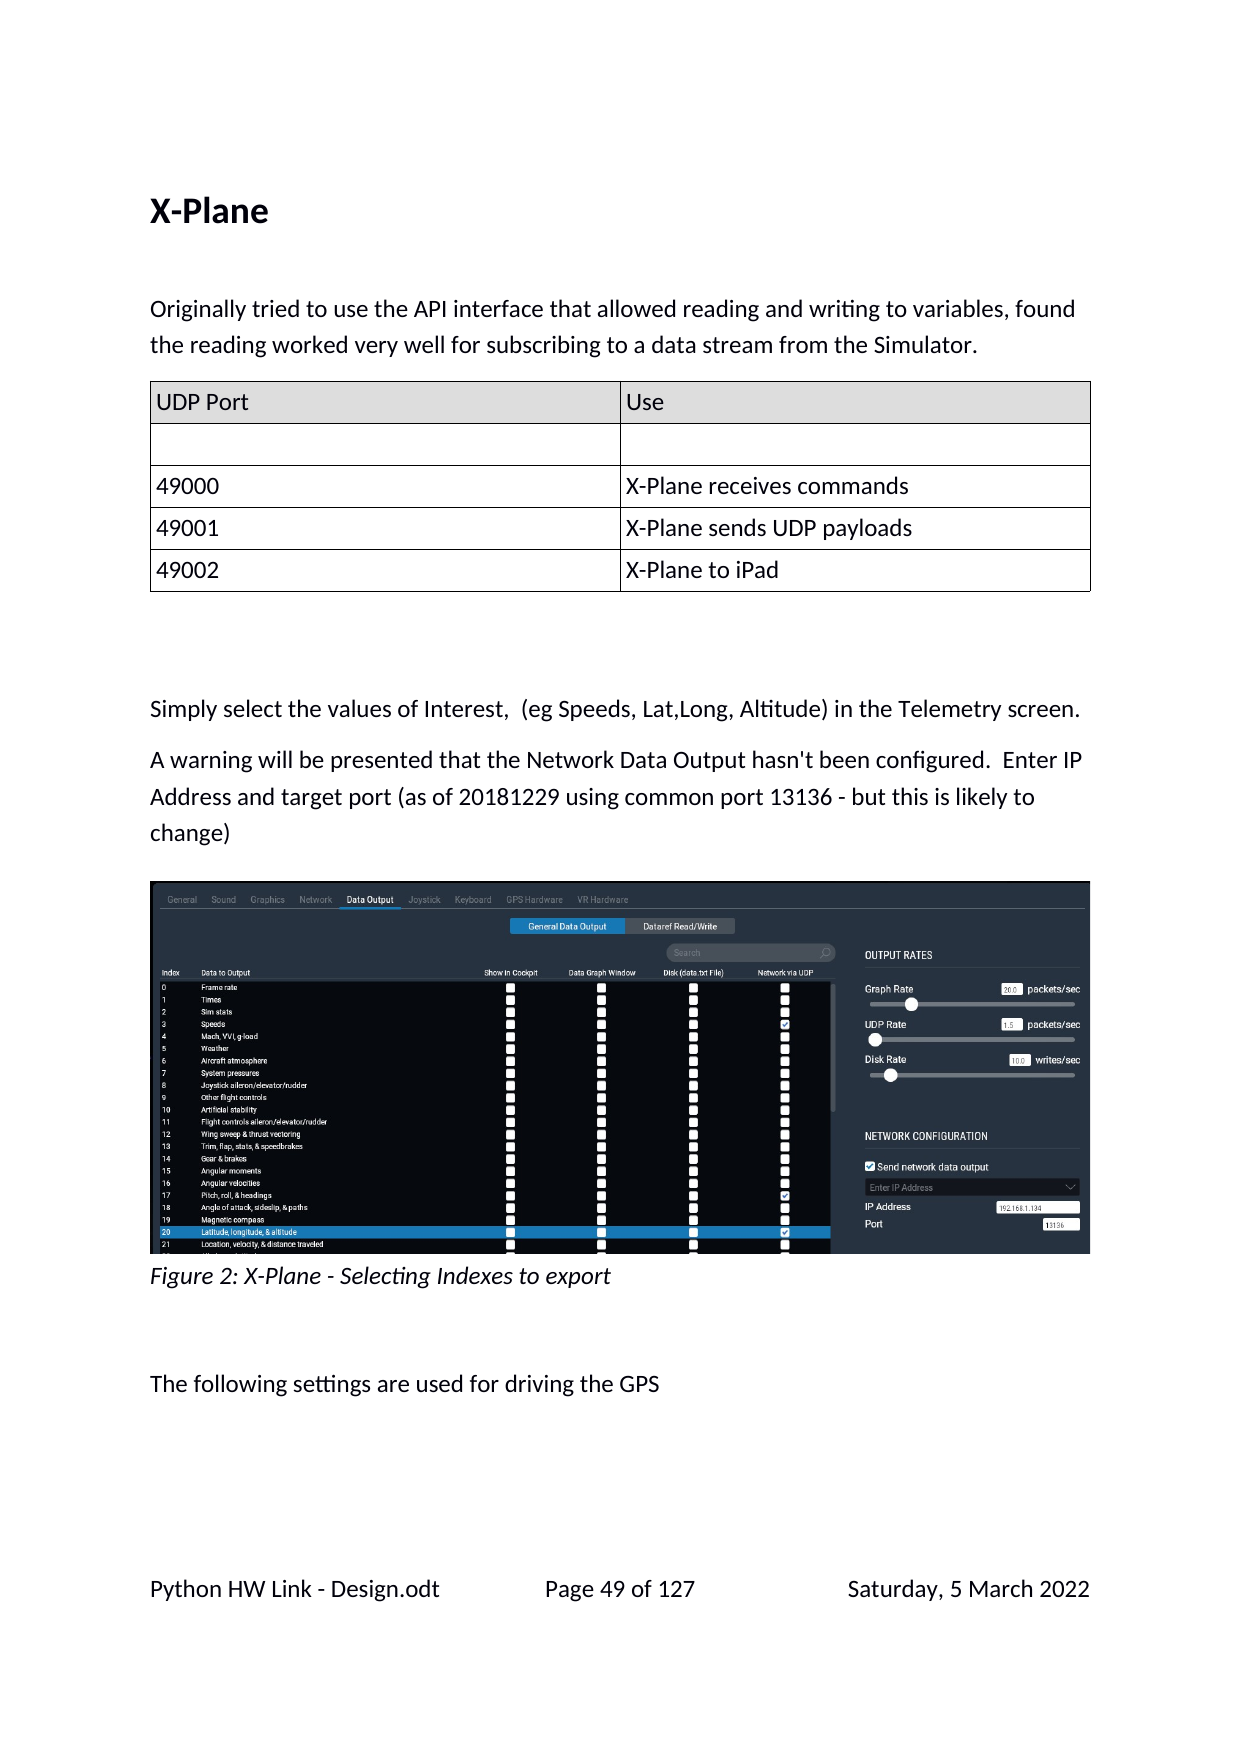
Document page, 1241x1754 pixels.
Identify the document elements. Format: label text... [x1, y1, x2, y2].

text The following settings are used for driving the GPS [150, 1369, 1090, 1399]
table_cell X-Plane to iPad [621, 550, 1090, 591]
text Figure 2: X-Plane - Selecting Indexes to export [150, 1254, 1090, 1291]
text A warning will be presented that the Network Data Output hasn't been configured. Enter IP Address and target port (as of 20181229 using common port 13136 - but this is likely to change) [150, 744, 1090, 848]
table_cell 49002 [151, 550, 620, 591]
table_cell [151, 424, 620, 465]
table_cell X-Plane sends UDP payloads [621, 508, 1090, 549]
text Originally tried to use the API interface that allowed reading and writing to variables, found the reading worked very well for subscribing to a data stream from the Simulator. [150, 293, 1090, 360]
subtitle X-Plane [150, 187, 1090, 233]
table_cell [621, 424, 1090, 465]
text Simply select the values of Interest, (eg Speeds, Lat,Long, Altitude) in the Telemetry screen. [150, 693, 1090, 724]
table_header UDP Port [151, 382, 620, 423]
table_header Use [621, 382, 1090, 423]
picture [150, 881, 1091, 1254]
table_cell 49001 [151, 508, 620, 549]
table_cell 49000 [151, 466, 620, 507]
table_cell X-Plane receives commands [621, 466, 1090, 507]
